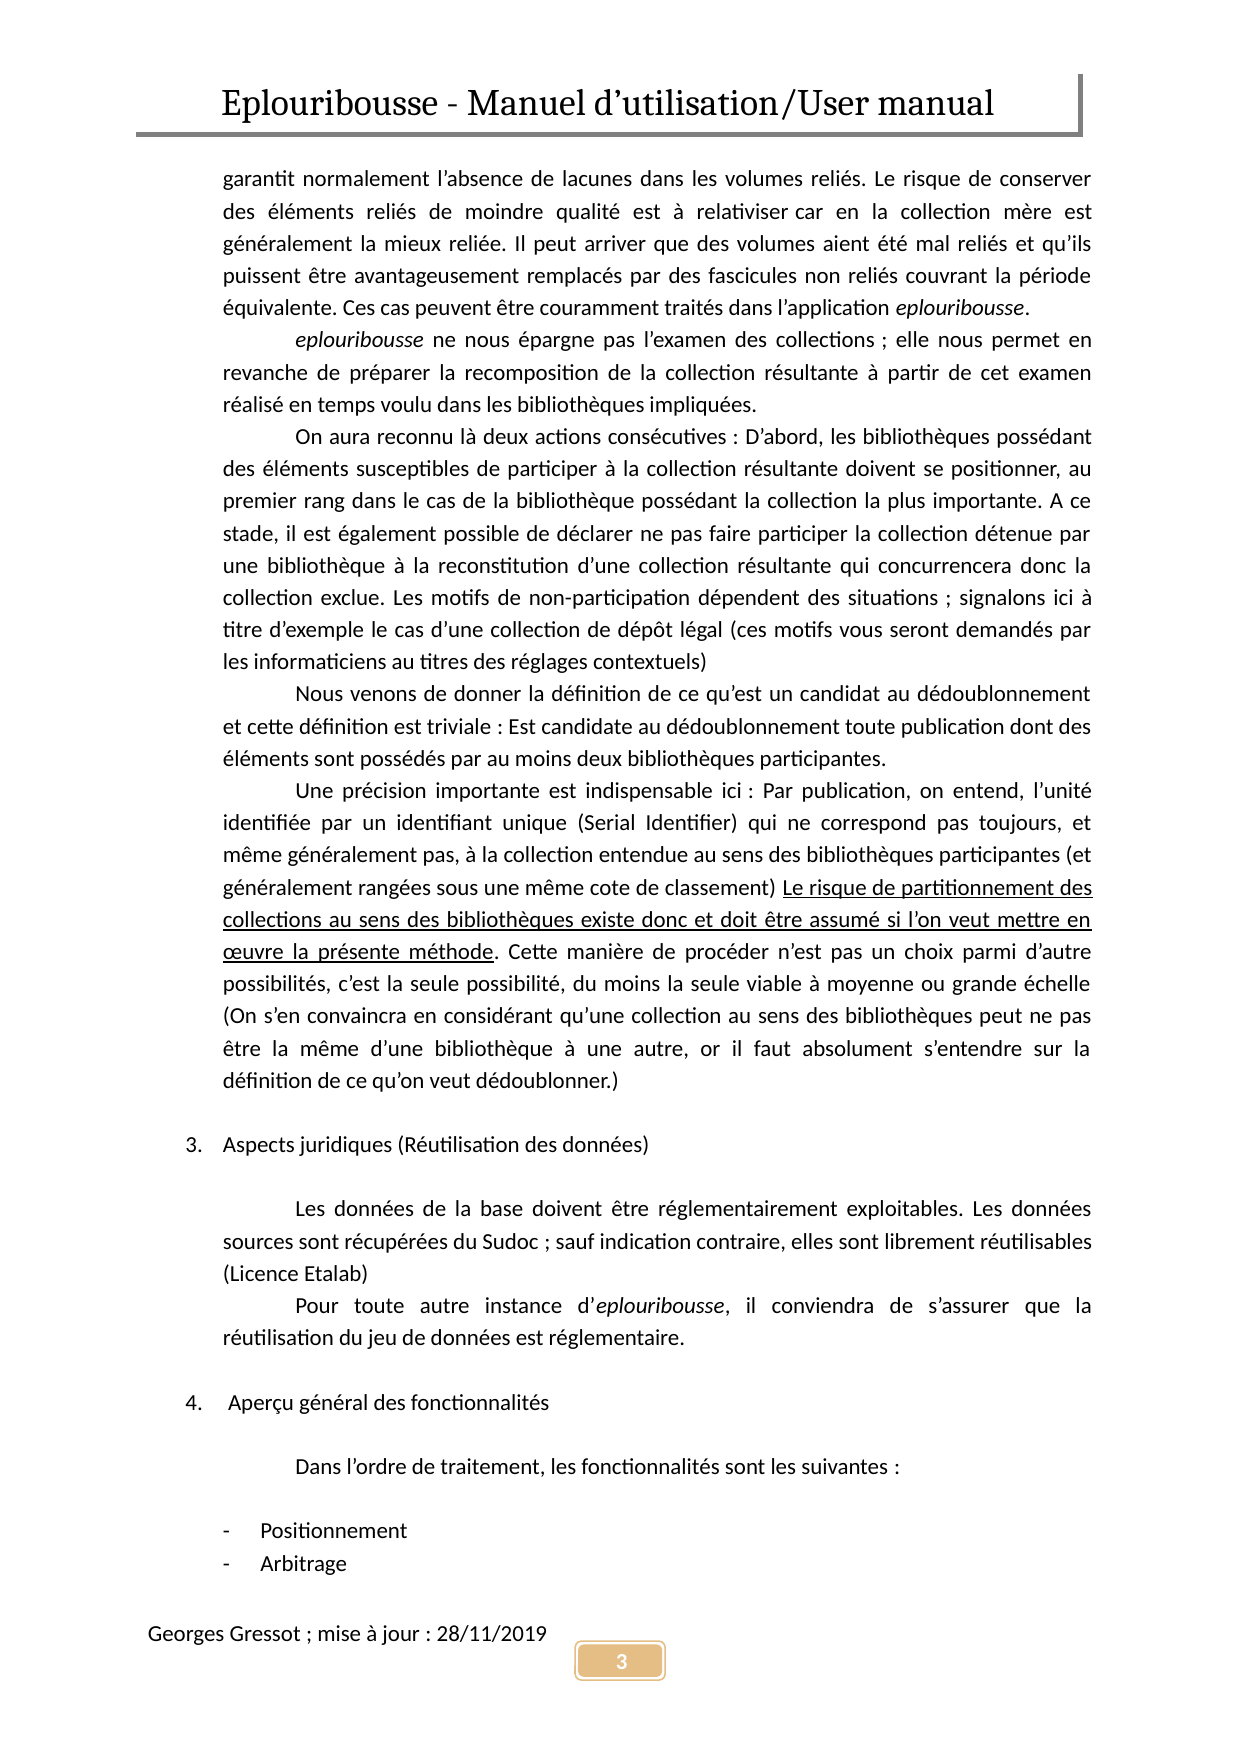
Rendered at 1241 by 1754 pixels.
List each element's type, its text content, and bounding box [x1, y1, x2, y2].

list On aura reconnu là deux actions consécutives : D’abord, les bibliothèques possédant des éléments susceptibles de participer à la collection résultante doivent se positionner, au premier rang dans le cas de la bibliothèque possédant la collection la plus importante. A ce stade, il est également possible de déclarer ne pas faire participer la collection détenue par une bibliothèque à la reconstitution d’une collection résultante qui concurrencera donc la collection exclue. Les motifs de non-participation dépendent des situations ; signalons ici à titre d’exemple le cas d’une collection de dépôt légal (ces motifs vous seront demandés par les informaticiens au titres des réglages contextuels) [223, 422, 1093, 675]
list Les données de la base doivent être réglementairement exploitables. Les données sources sont récupérées du Sudoc ; sauf indication contraire, elles sont librement réutilisables (Licence Etalab) [223, 1194, 1093, 1287]
list Une précision importante est indispensable ici : Par publication, on entend, l’unité identifiée par un identifiant unique (Serial Identifier) qui ne correspond pas toujours, et même généralement pas, à la collection entendue au sens des bibliothèques participantes (et généralement rangées sous une même cote de classement) Le risque de partitionnement des collections au sens des bibliothèques existe donc et doit être assumé si l’on veut mettre en œuvre la présente méthode. Cette manière de procéder n’est pas un choix parmi d’autre possibilités, c’est la seule possibilité, du moins la seule viable à moyenne ou grande échelle (On s’en convaincra en considérant qu’une collection au sens des bibliothèques peut ne pas être la même d’une bibliothèque à une autre, or il faut absolument s’entendre sur la définition de ce qu’on veut dédoublonner.) [223, 776, 1093, 1094]
list Dans l’ordre de traitement, les fonctionnalités sont les suivantes : [223, 1452, 1093, 1480]
list Arbitrage [223, 1549, 1093, 1577]
list Aspects juridiques (Réutilisation des données) [185, 1130, 1093, 1158]
list Positionnement [223, 1516, 1093, 1544]
list Pour toute autre instance d’eplouribousse, il conviendra de s’assurer que la réutilisation du jeu de données est réglementaire. [223, 1291, 1093, 1351]
list Nous venons de donner la définition de ce qu’est un candidat au dédoublonnement et cette définition est triviale : Est candidate au dédoublonnement toute publication dont des éléments sont possédés par au moins deux bibliothèques participantes. [223, 679, 1093, 772]
list eplouribousse ne nous épargne pas l’examen des collections ; elle nous permet en revanche de préparer la recomposition de la collection résultante à partir de cet examen réalisé en temps voulu dans les bibliothèques impliquées. [223, 326, 1093, 418]
list Aperçu général des fonctionnalités [185, 1388, 1093, 1416]
list garantit normalement l’absence de lacunes dans les volumes reliés. Le risque de conserver des éléments reliés de moindre qualité est à relativiser car en la collection mère est généralement la mieux reliée. Il peut arriver que des volumes aient été mal reliés et qu’ils puissent être avantageusement remplacés par des fascicules non reliés couvrant la période équivalente. Ces cas peuvent être couramment traités dans l’application eplouribousse. [223, 164, 1093, 321]
